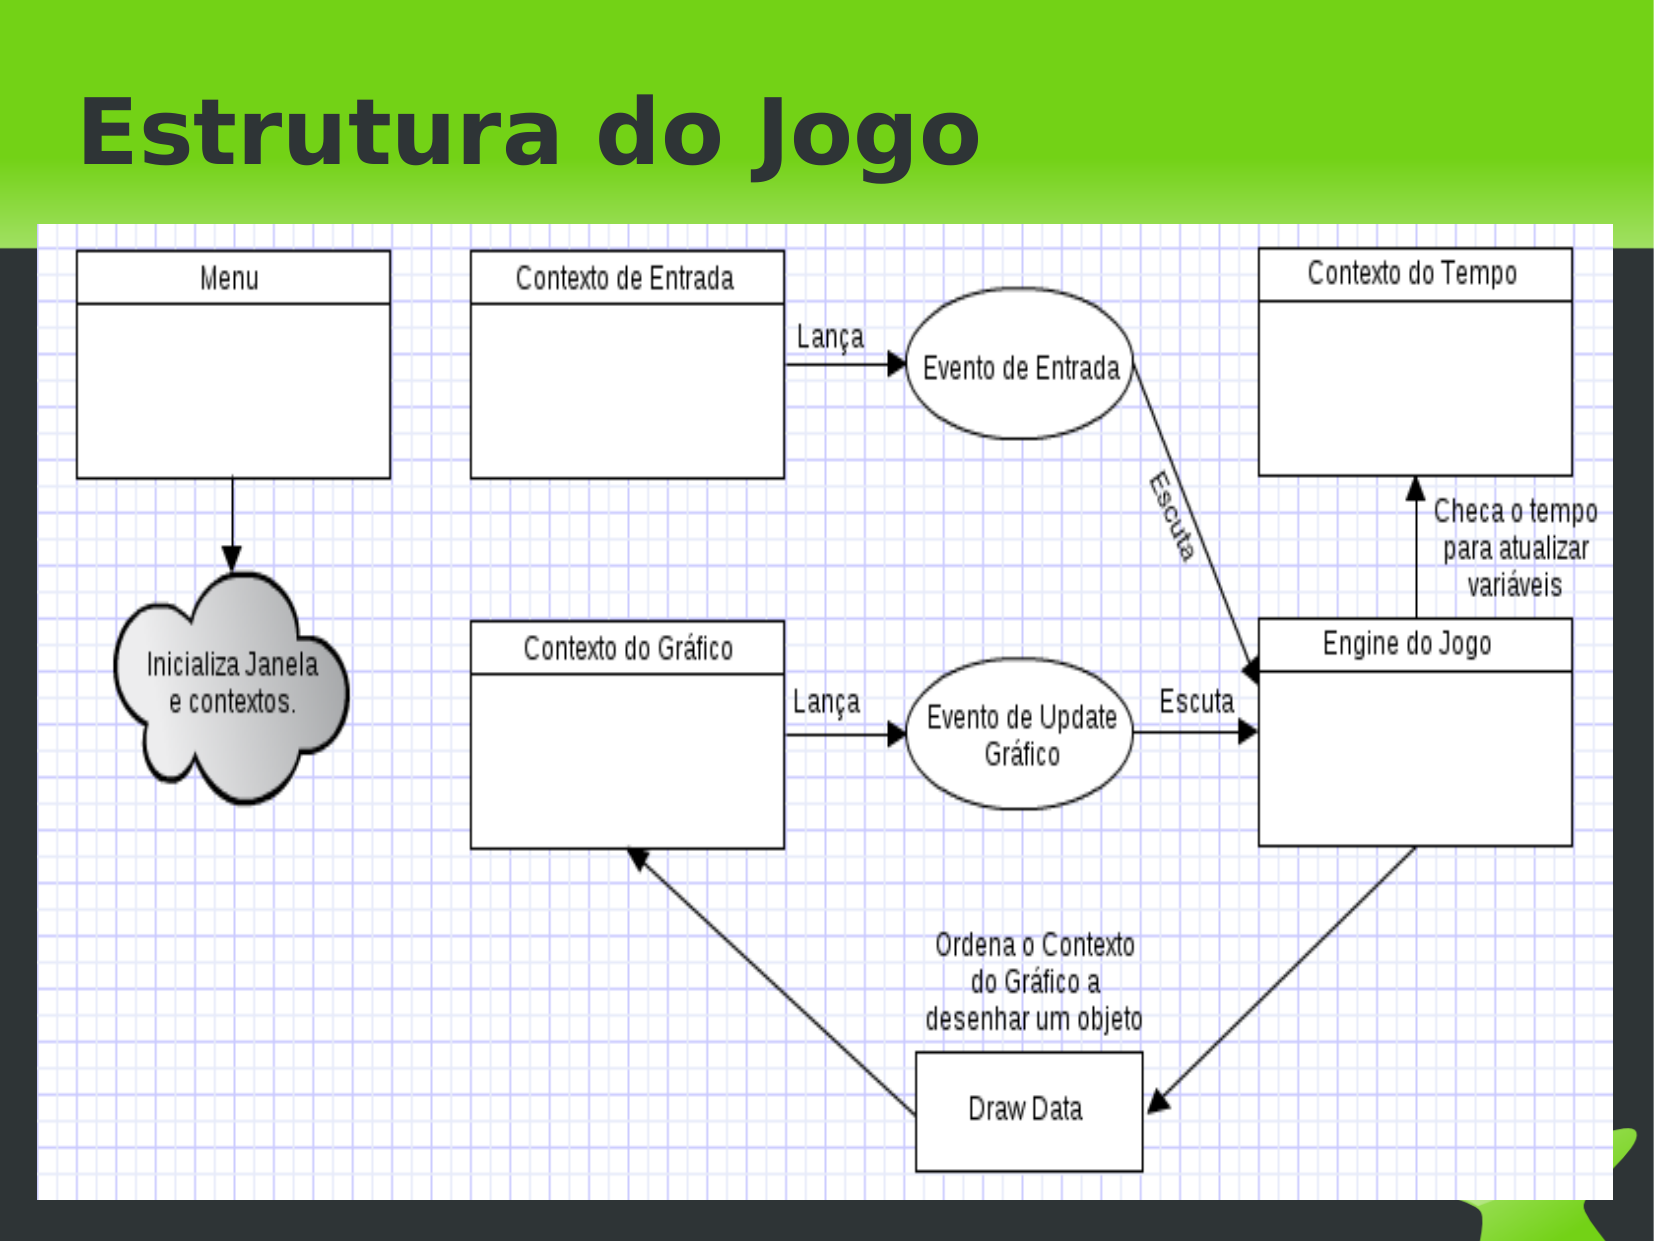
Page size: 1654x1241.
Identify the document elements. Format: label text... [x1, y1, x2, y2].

picture [0, 0, 1654, 1241]
title Estrutura do Jogo [76, 29, 1565, 224]
